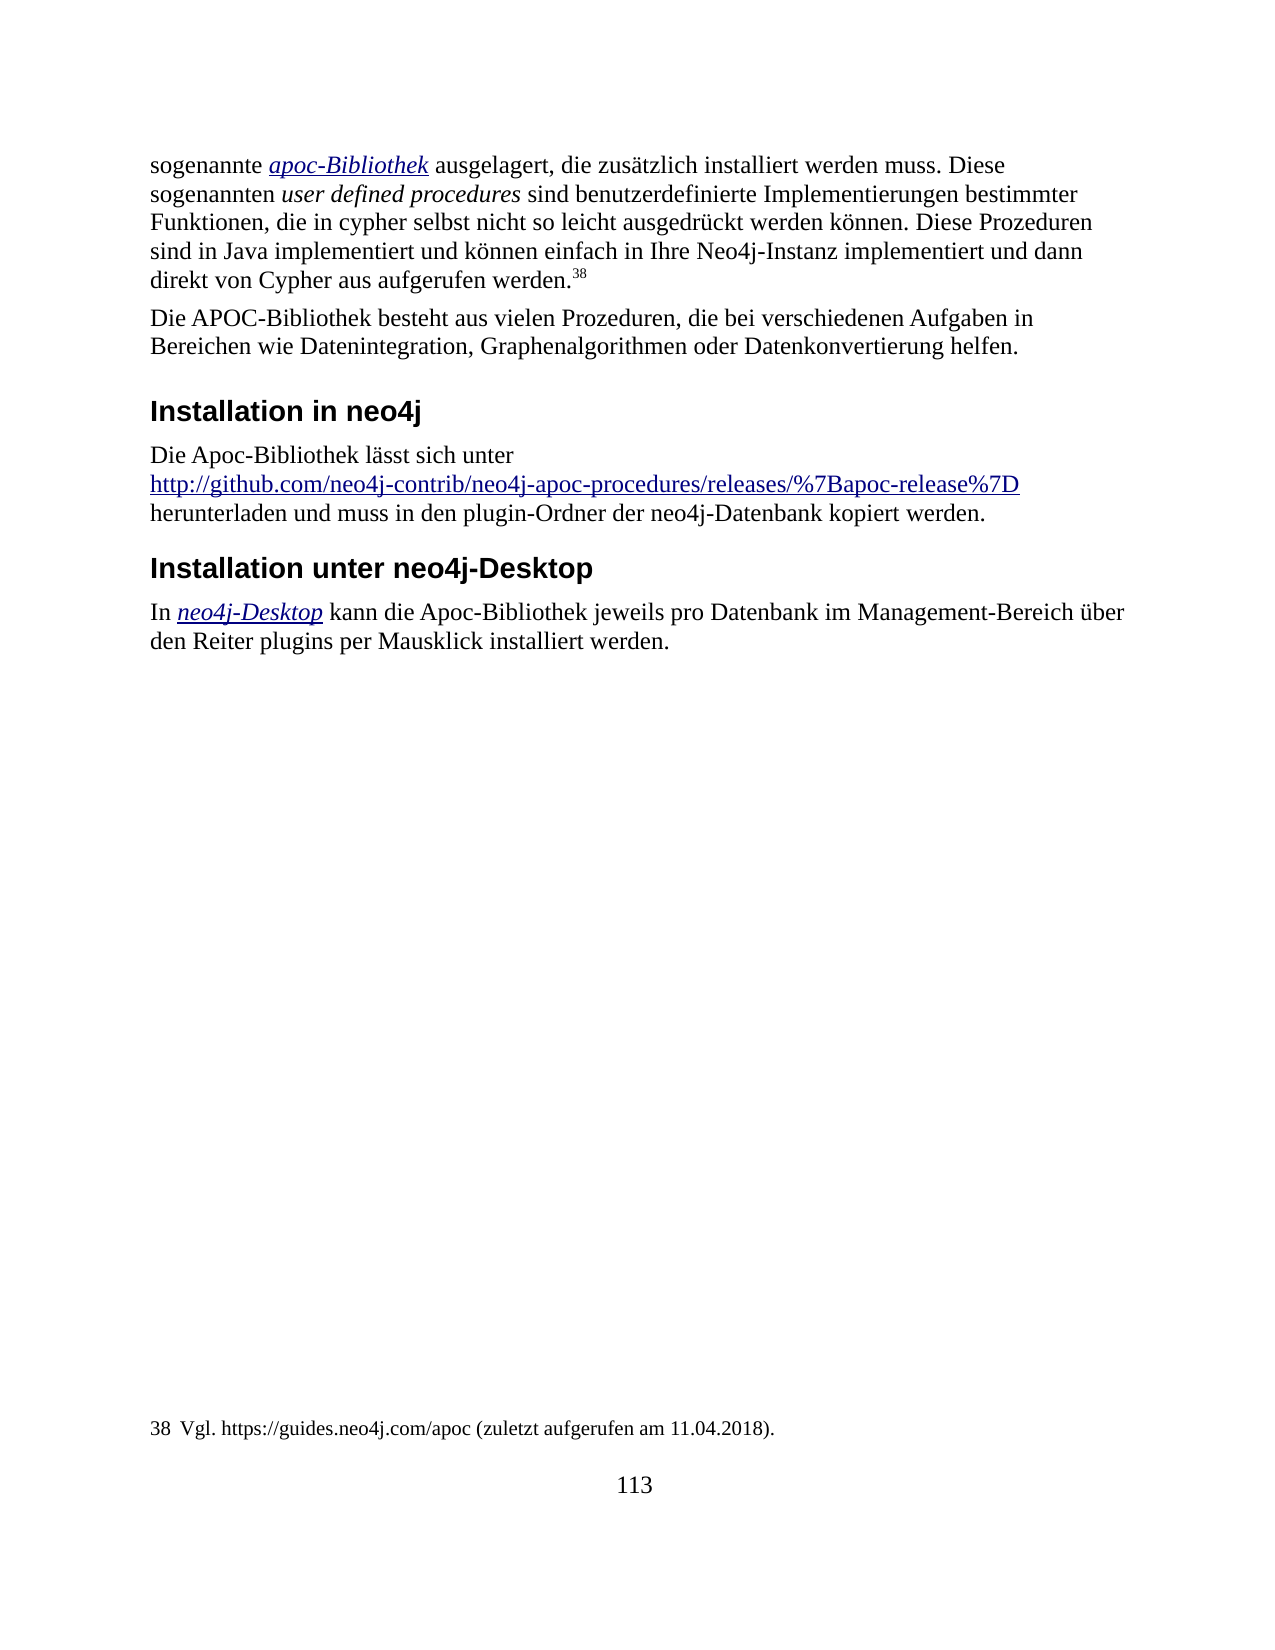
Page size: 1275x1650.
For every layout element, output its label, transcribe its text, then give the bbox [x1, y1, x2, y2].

text Vgl. https://guides.neo4j.com/apoc (zuletzt aufgerufen am 11.04.2018). [150, 1416, 1125, 1440]
text Die APOC-Bibliothek besteht aus vielen Prozeduren, die bei verschiedenen Aufgaben in Bereichen wie Datenintegration, Graphenalgorithmen oder Datenkonvertierung helfen. [150, 303, 1125, 360]
text Die Apoc-Bibliothek lässt sich unter http://github.com/neo4j-contrib/neo4j-apoc-procedures/releases/%7Bapoc-release%7D herunterladen und muss in den plugin-Ordner der neo4j-Datenbank kopiert werden. [150, 440, 1125, 526]
subtitle Installation in neo4j [150, 394, 1125, 428]
subtitle Installation unter neo4j-Desktop [150, 551, 1125, 585]
text In neo4j-Desktop kann die Apoc-Bibliothek jeweils pro Datenbank im Management-Bereich über den Reiter plugins per Mausklick installiert werden. [150, 597, 1125, 655]
text sogenannte apoc-Bibliothek ausgelagert, die zusätzlich installiert werden muss. Diese sogenannten user defined procedures sind benutzerdefinierte Implementierungen bestimmter Funktionen, die in cypher selbst nicht so leicht ausgedrückt werden können. Diese Prozeduren sind in Java implementiert und können einfach in Ihre Neo4j-Instanz implementiert und dann direkt von Cypher aus aufgerufen werden. [150, 150, 1125, 294]
